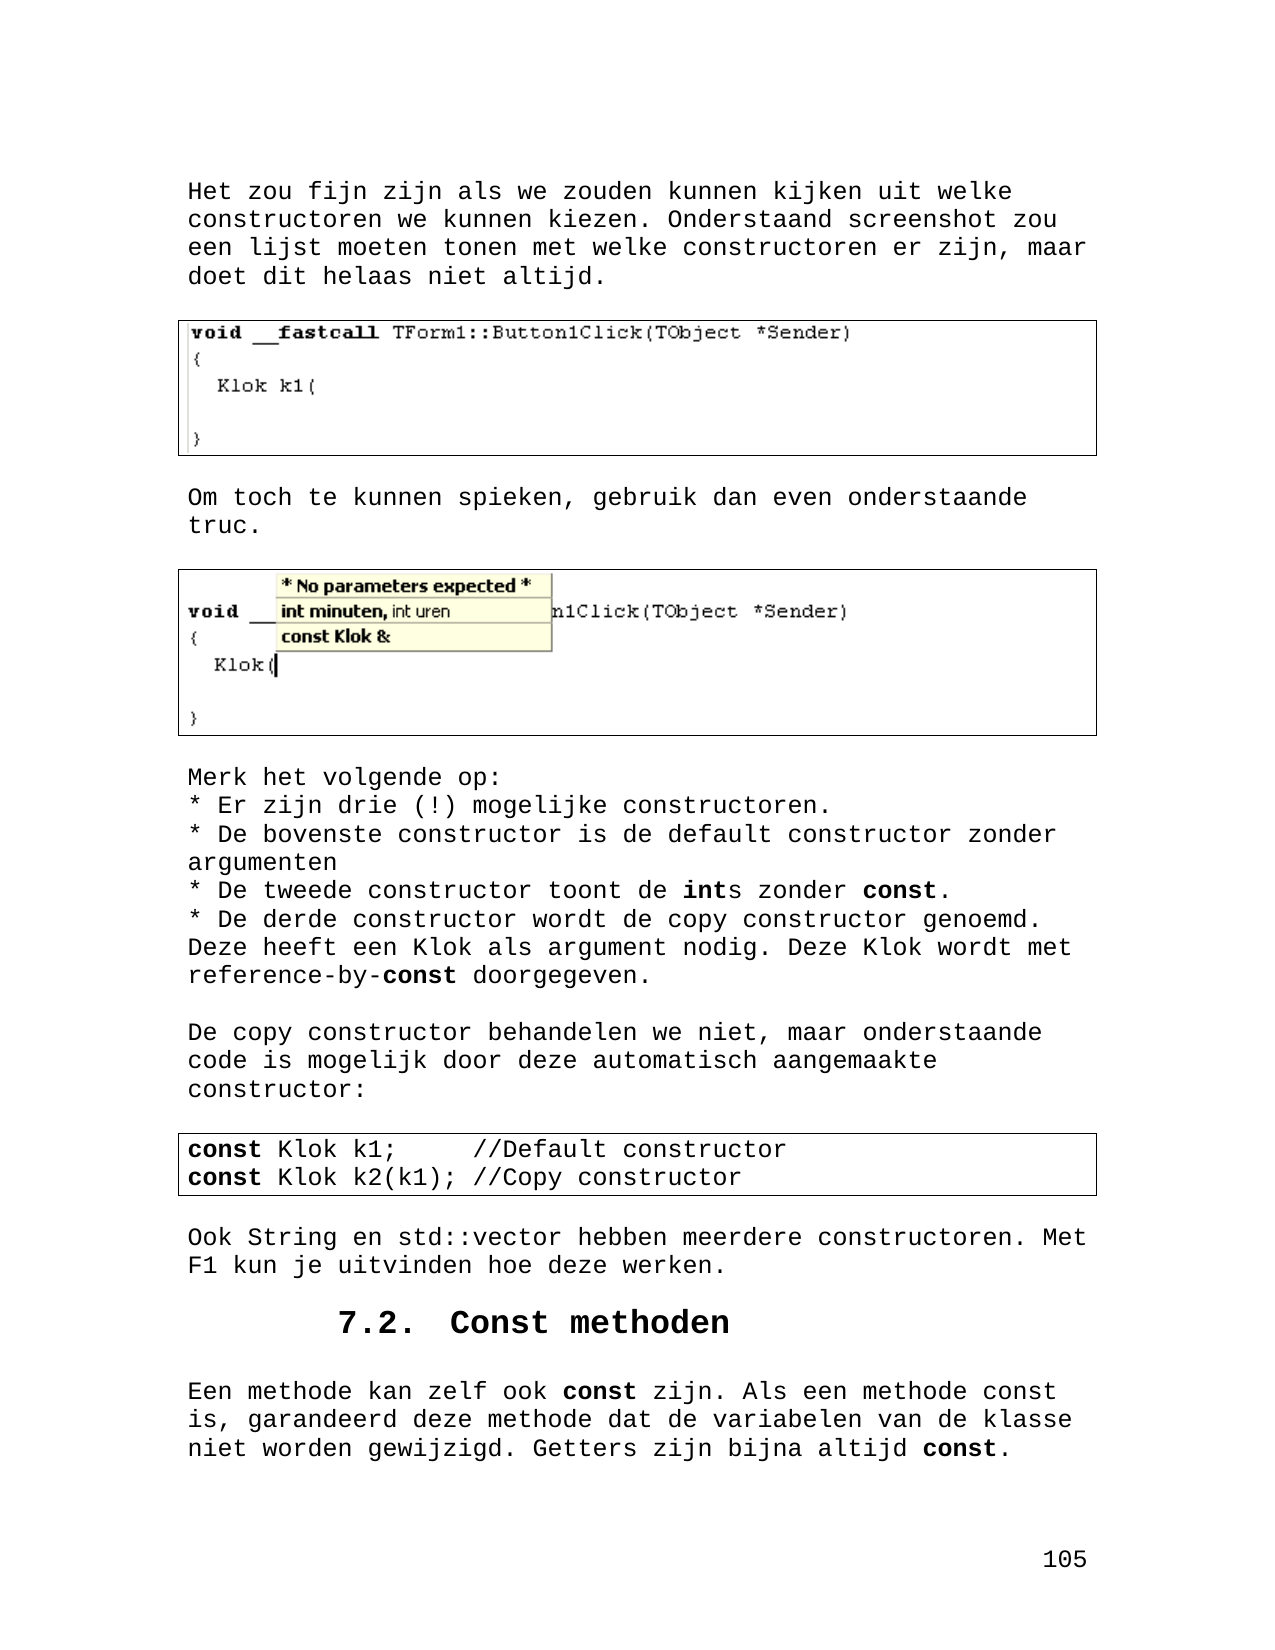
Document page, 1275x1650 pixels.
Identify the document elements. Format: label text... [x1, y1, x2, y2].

subtitle Const methoden [337, 1306, 1087, 1344]
text Om toch te kunnen spieken, gebruik dan even onderstaande truc. [187, 484, 1087, 541]
text Ook String en std::vector hebben meerdere constructoren. Met F1 kun je uitvinden hoe deze werken. [187, 1224, 1087, 1281]
text De copy constructor behandelen we niet, maar onderstaande code is mogelijk door deze automatisch aangemaakte constructor: [187, 1020, 1087, 1105]
text Het zou fijn zijn als we zouden kunnen kijken uit welke constructoren we kunnen kiezen. Onderstaand screenshot zou een lijst moeten tonen met welke constructoren er zijn, maar doet dit helaas niet altijd. [187, 178, 1087, 292]
text Een methode kan zelf ook const zijn. Als een methode const is, garandeerd deze methode dat de variabelen van de klasse niet worden gewijzigd. Getters zijn bijna altijd const. [187, 1378, 1087, 1463]
text const Klok k2(k1); //Copy constructor [179, 1161, 1096, 1195]
text * De derde constructor wordt de copy constructor genoemd. Deze heeft een Klok als argument nodig. Deze Klok wordt met reference-by-const doorgegeven. [187, 906, 1087, 991]
picture [187, 323, 864, 453]
picture [187, 572, 850, 734]
text const Klok k1; //Default constructor [179, 1134, 1096, 1161]
text * Er zijn drie (!) mogelijke constructoren. [187, 793, 1087, 821]
text Merk het volgende op: [187, 765, 1087, 793]
text * De bovenste constructor is de default constructor zonder argumenten [187, 821, 1087, 878]
text * De tweede constructor toont de ints zonder const. [187, 878, 1087, 906]
